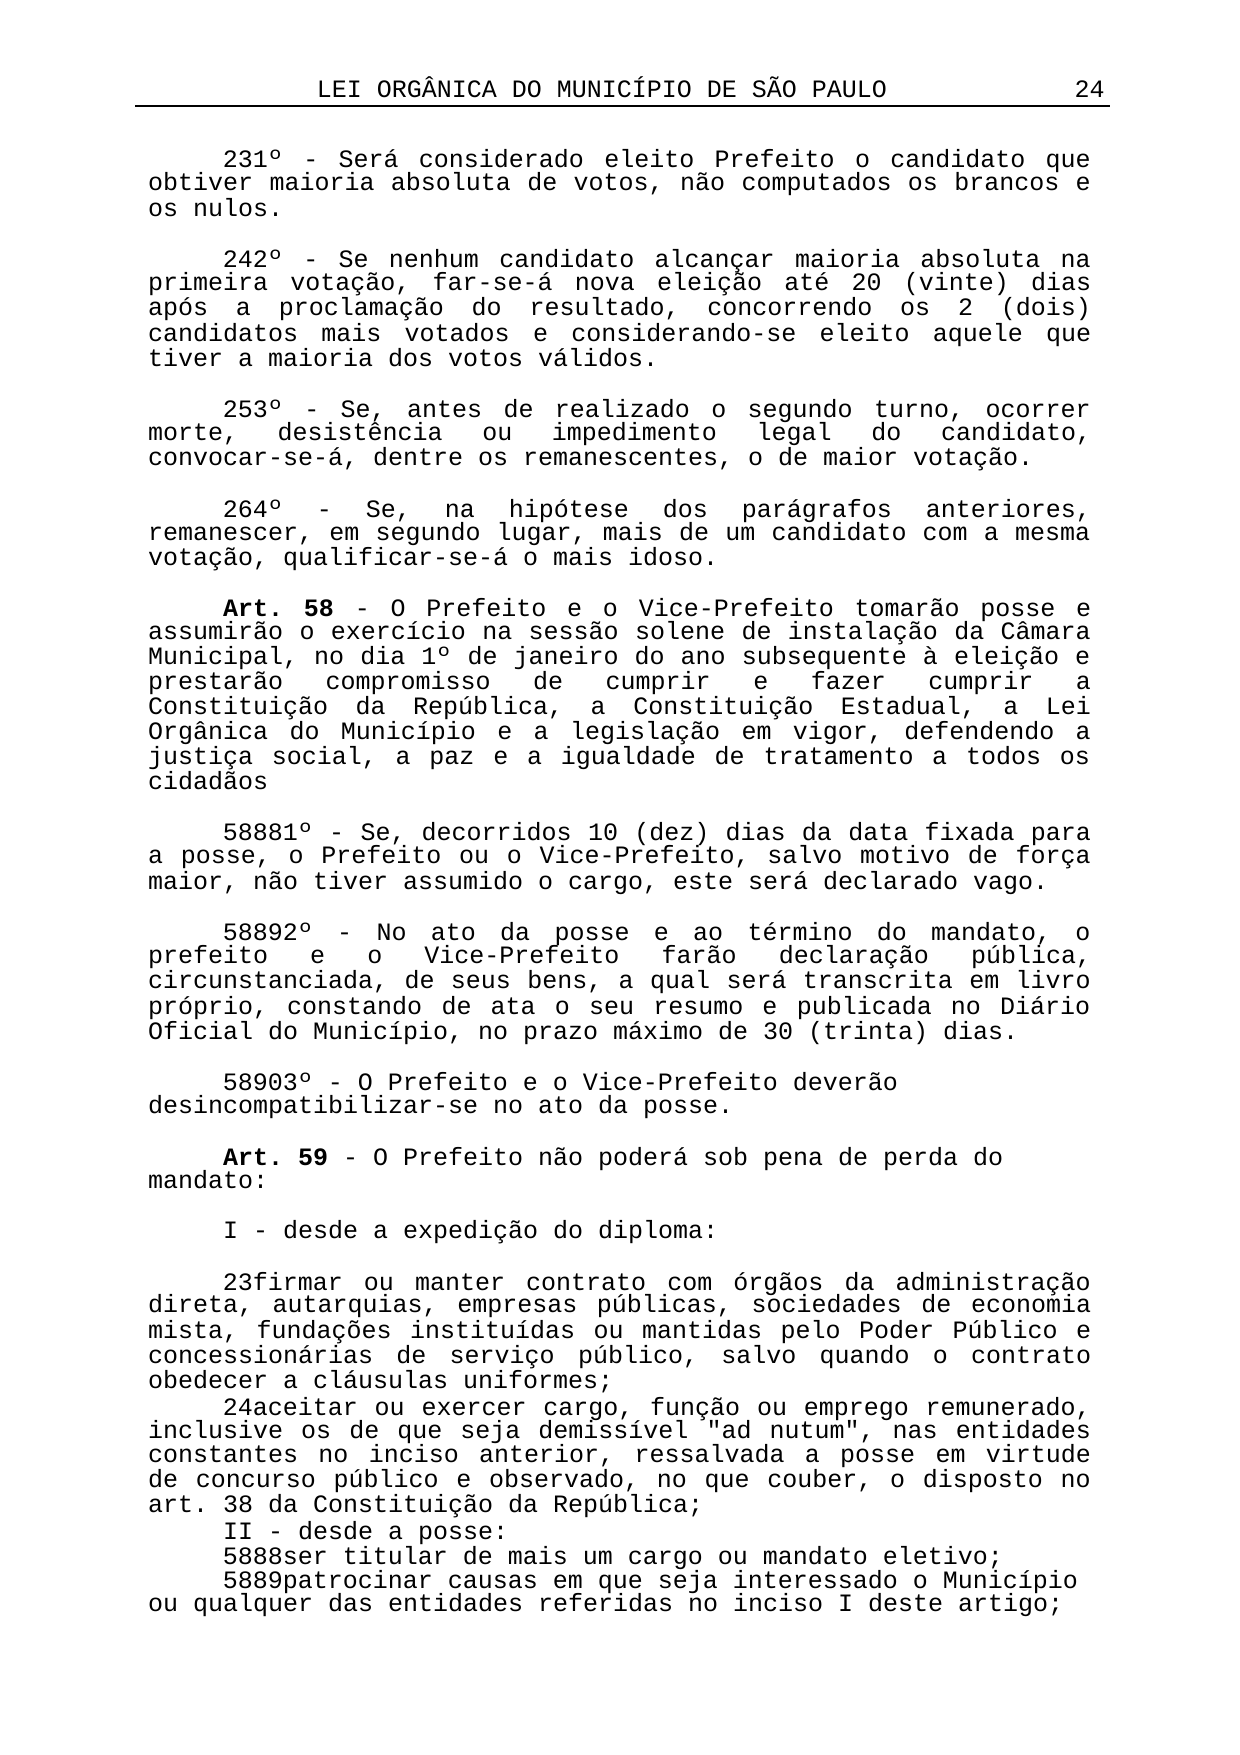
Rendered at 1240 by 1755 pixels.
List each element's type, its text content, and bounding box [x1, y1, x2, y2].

text Art. 59 - O Prefeito não poderá sob pena de perda do mandato: [148, 1145, 1091, 1196]
text I - desde a expedição do diploma: [223, 1218, 1110, 1246]
table_header LEI ORGÂNICA DO MUNICÍPIO DE SÃO PAULO [135, 65, 975, 104]
list ser titular de mais um cargo ou mandato eletivo; [223, 1544, 1110, 1569]
list firmar ou manter contrato com órgãos da administração direta, autarquias, empresas públicas, sociedades de economia mista, fundações instituídas ou mantidas pelo Poder Público e concessionárias de serviço público, salvo quando o contrato obedecer a cláusulas uniformes; [148, 1270, 1091, 1396]
list aceitar ou exercer cargo, função ou emprego remunerado, inclusive os de que seja demissível "ad nutum", nas entidades constantes no inciso anterior, ressalvada a posse em virtude de concurso público e observado, no que couber, o disposto no art. 38 da Constituição da República; [148, 1396, 1091, 1519]
list 2º - No ato da posse e ao término do mandato, o prefeito e o Vice-Prefeito farão declaração pública, circunstanciada, de seus bens, a qual será transcrita em livro próprio, constando de ata o seu resumo e publicada no Diário Oficial do Município, no prazo máximo de 30 (trinta) dias. [148, 920, 1091, 1047]
list 1º - Será considerado eleito Prefeito o candidato que obtiver maioria absoluta de votos, não computados os brancos e os nulos. [148, 148, 1091, 223]
list 4º - Se, na hipótese dos parágrafos anteriores, remanescer, em segundo lugar, mais de um candidato com a mesma votação, qualificar-se-á o mais idoso. [148, 497, 1091, 573]
list 3º - Se, antes de realizado o segundo turno, ocorrer morte, desistência ou impedimento legal do candidato, convocar-se-á, dentre os remanescentes, o de maior votação. [148, 397, 1091, 473]
list 3º - O Prefeito e o Vice-Prefeito deverão desincompatibilizar-se no ato da posse. [148, 1071, 1091, 1121]
list 1º - Se, decorridos 10 (dez) dias da data fixada para a posse, o Prefeito ou o Vice-Prefeito, salvo motivo de força maior, não tiver assumido o cargo, este será declarado vago. [148, 821, 1091, 897]
list patrocinar causas em que seja interessado o Município ou qualquer das entidades referidas no inciso I deste artigo; [148, 1569, 1091, 1618]
text II - desde a posse: [223, 1520, 1110, 1544]
text Art. 58 - O Prefeito e o Vice-Prefeito tomarão posse e assumirão o exercício na sessão solene de instalação da Câmara Municipal, no dia 1º de janeiro do ano subsequente à eleição e prestarão compromisso de cumprir e fazer cumprir a Constituição da República, a Constituição Estadual, a Lei Orgânica do Município e a legislação em vigor, defendendo a justiça social, a paz e a igualdade de tratamento a todos os cidadãos [148, 597, 1091, 797]
table_header 24 [975, 65, 1110, 104]
list 2º - Se nenhum candidato alcançar maioria absoluta na primeira votação, far-se-á nova eleição até 20 (vinte) dias após a proclamação do resultado, concorrendo os 2 (dois) candidatos mais votados e considerando-se eleito aquele que tiver a maioria dos votos válidos. [148, 247, 1091, 374]
